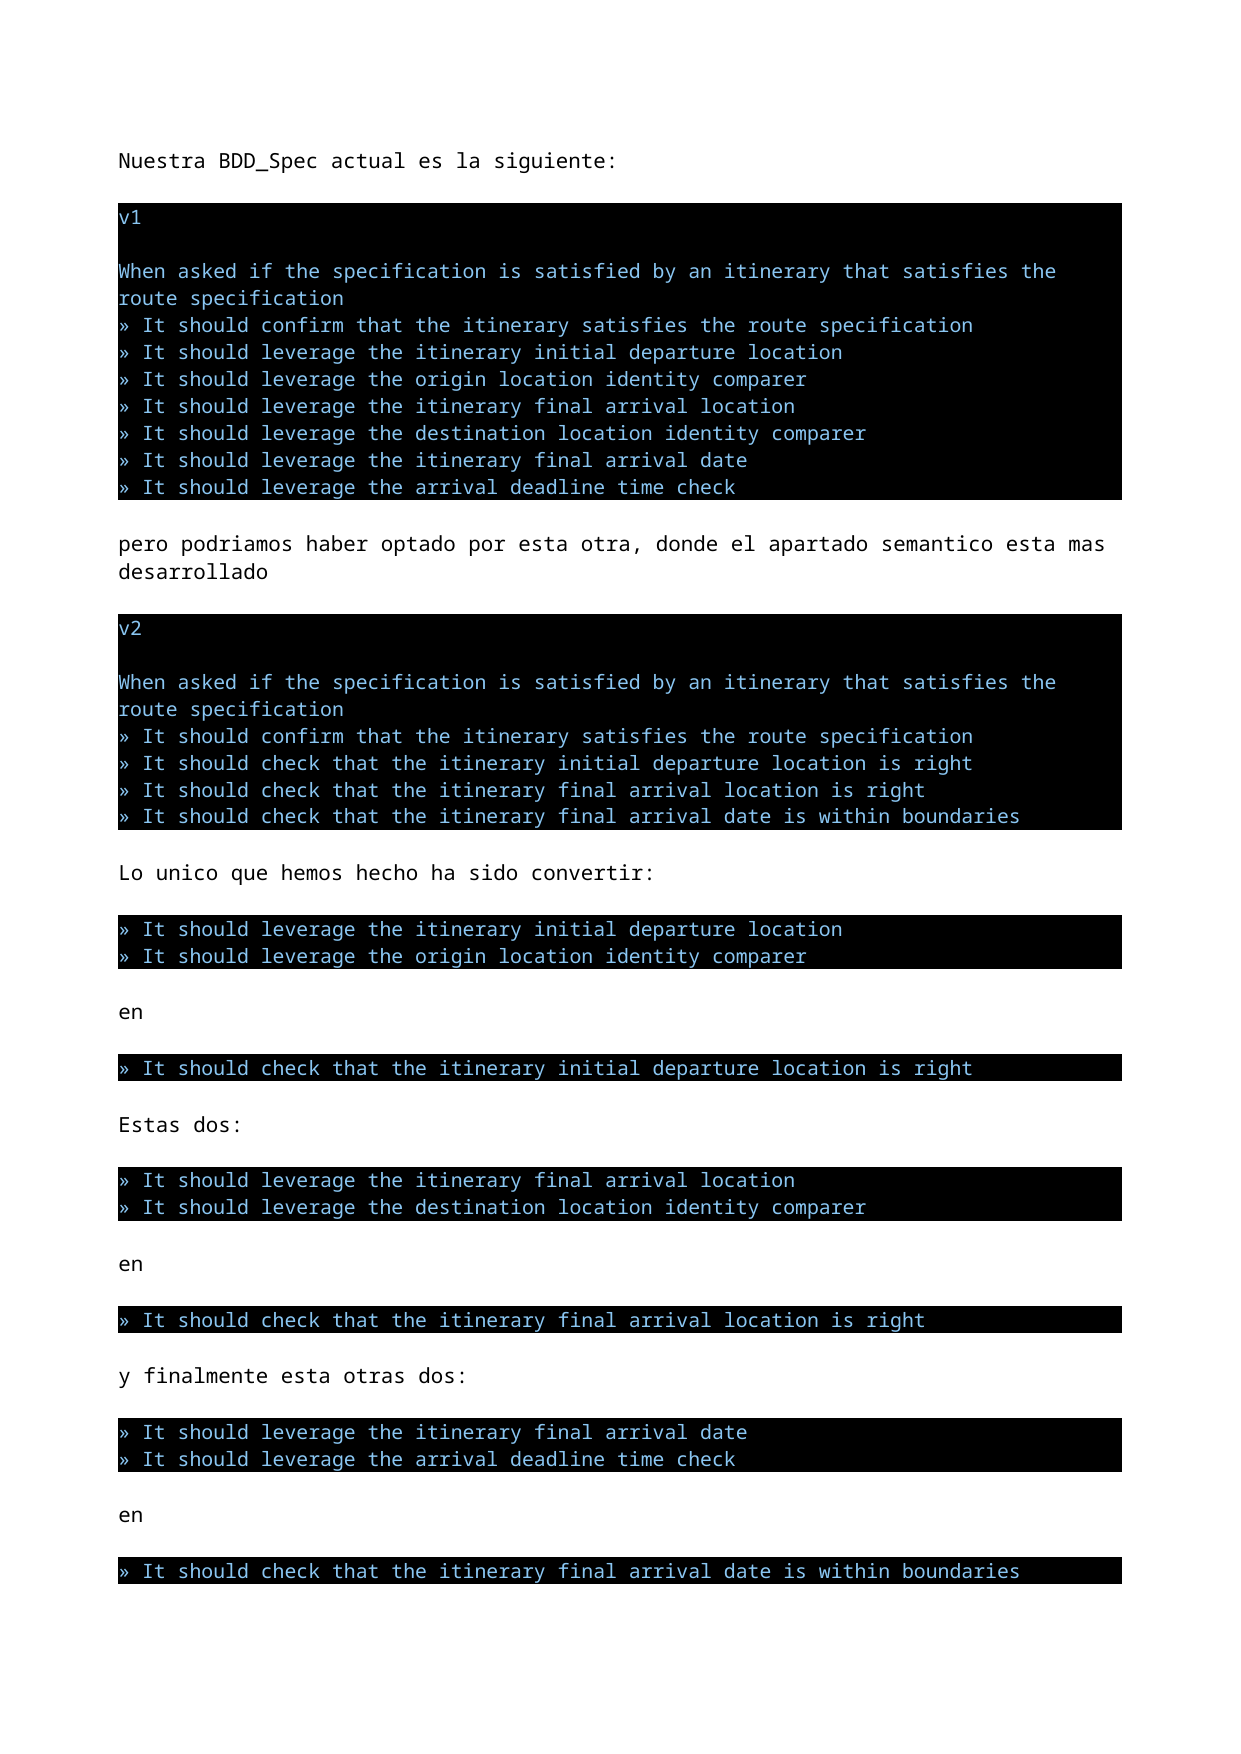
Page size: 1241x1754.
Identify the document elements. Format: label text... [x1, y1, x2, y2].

text » It should leverage the destination location identity comparer [118, 419, 1122, 446]
text en [118, 1501, 1122, 1529]
text When asked if the specification is satisfied by an itinerary that satisfies the route specification [118, 668, 1122, 722]
text » It should leverage the destination location identity comparer [118, 1194, 1122, 1221]
text » It should leverage the arrival deadline time check [118, 473, 1122, 500]
text » It should confirm that the itinerary satisfies the route specification [118, 311, 1122, 338]
text Estas dos: [118, 1110, 1122, 1138]
text » It should check that the itinerary final arrival date is within boundaries [118, 803, 1122, 830]
text When asked if the specification is satisfied by an itinerary that satisfies the route specification [118, 257, 1122, 311]
text » It should leverage the itinerary initial departure location [118, 338, 1122, 365]
text » It should leverage the origin location identity comparer [118, 365, 1122, 392]
text Lo unico que hemos hecho ha sido convertir: [118, 858, 1122, 887]
text » It should check that the itinerary final arrival date is within boundaries [118, 1557, 1122, 1584]
text » It should leverage the arrival deadline time check [118, 1445, 1122, 1472]
text Nuestra BDD_Spec actual es la siguiente: [118, 147, 1122, 175]
text » It should leverage the itinerary initial departure location [118, 915, 1122, 942]
text » It should check that the itinerary final arrival location is right [118, 1306, 1122, 1333]
text » It should leverage the origin location identity comparer [118, 942, 1122, 969]
text v2 [118, 614, 1122, 641]
text » It should check that the itinerary initial departure location is right [118, 749, 1122, 776]
text v1 [118, 203, 1122, 230]
text en [118, 997, 1122, 1026]
text » It should leverage the itinerary final arrival date [118, 446, 1122, 473]
text pero podriamos haber optado por esta otra, donde el apartado semantico esta mas desarrollado [118, 529, 1122, 586]
text » It should leverage the itinerary final arrival location [118, 392, 1122, 419]
text » It should confirm that the itinerary satisfies the route specification [118, 722, 1122, 749]
text » It should check that the itinerary initial departure location is right [118, 1054, 1122, 1081]
text » It should leverage the itinerary final arrival location [118, 1167, 1122, 1194]
text y finalmente esta otras dos: [118, 1361, 1122, 1390]
text en [118, 1249, 1122, 1277]
text » It should check that the itinerary final arrival location is right [118, 776, 1122, 803]
text » It should leverage the itinerary final arrival date [118, 1418, 1122, 1445]
